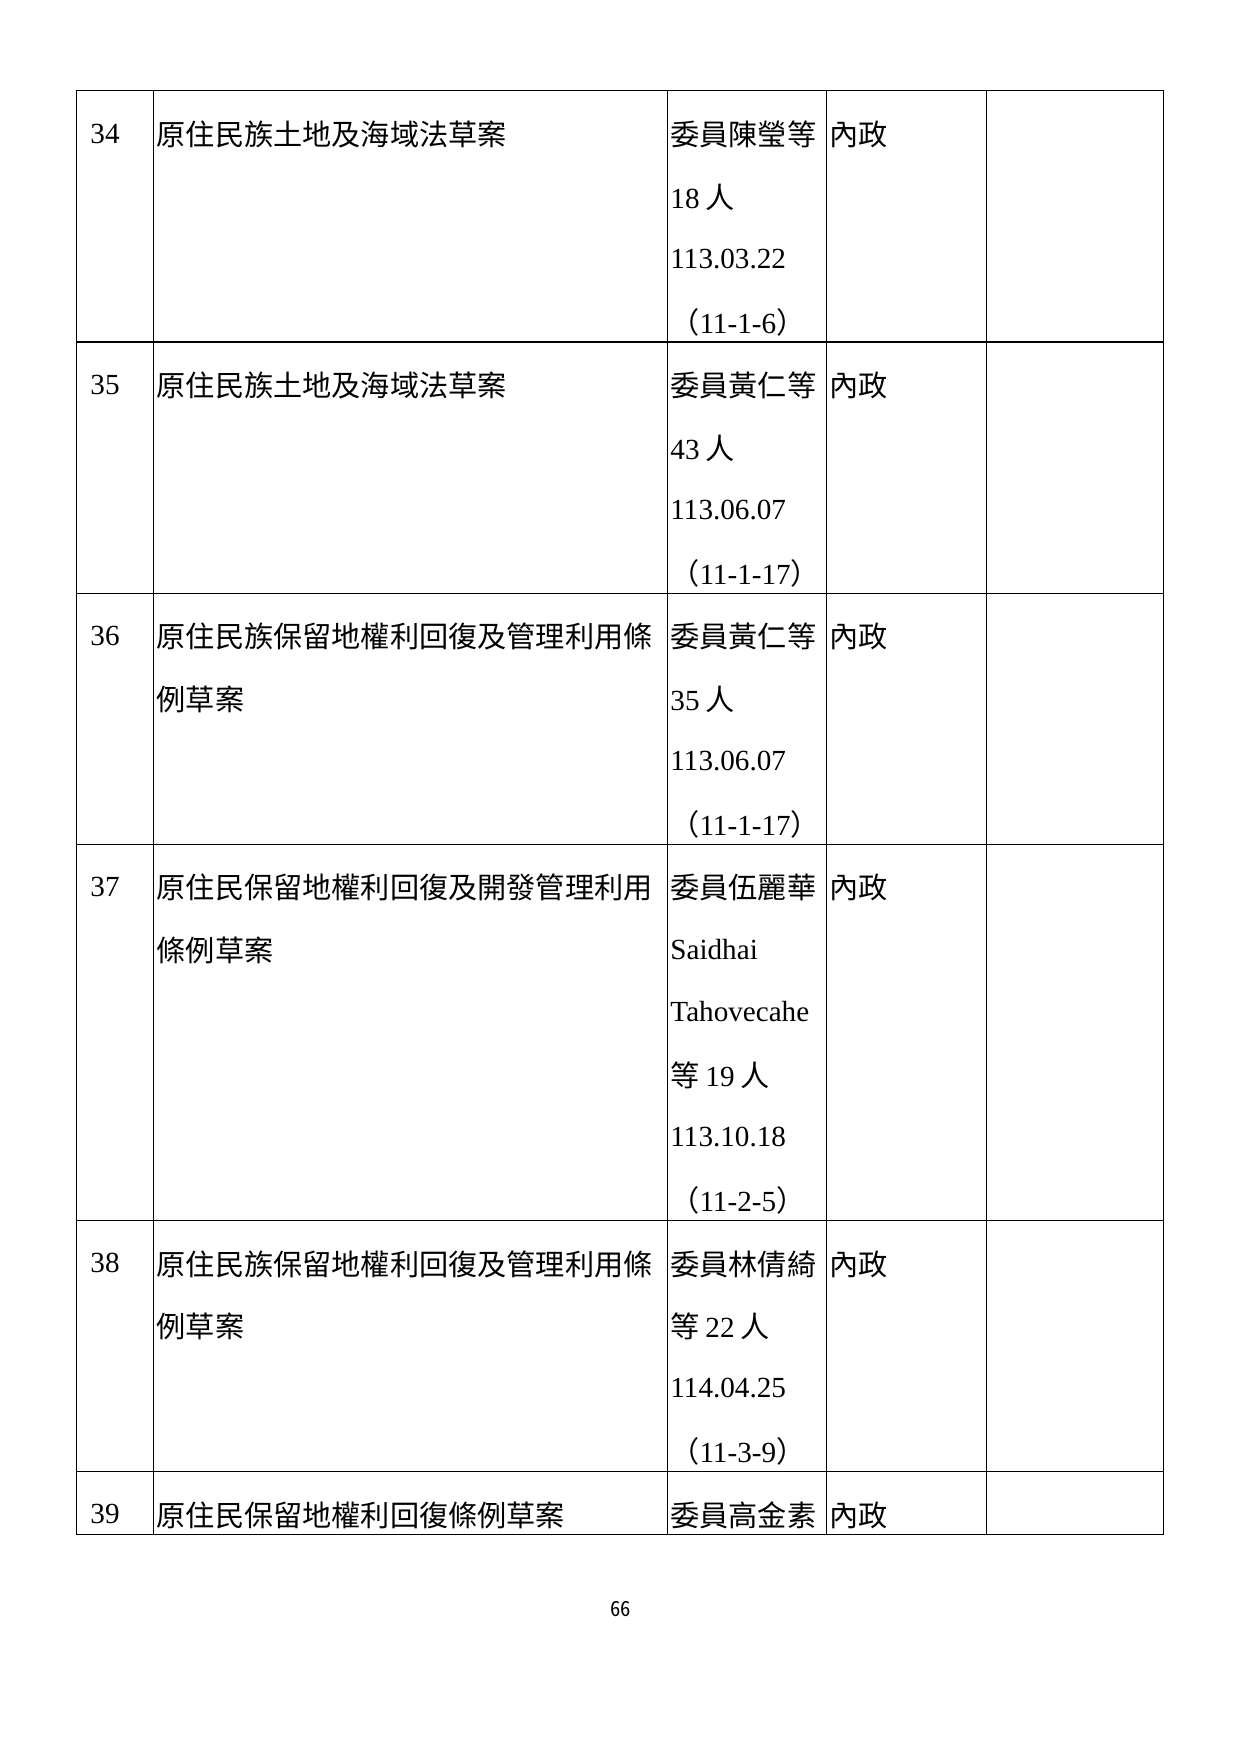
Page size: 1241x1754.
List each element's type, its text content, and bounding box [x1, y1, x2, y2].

table_cell 委員伍麗華Saidhai Tahovecahe等19人 113.10.18 （11-2-5） [668, 845, 826, 1219]
table_cell [987, 91, 1163, 341]
table_cell [987, 1221, 1163, 1471]
table_cell [77, 343, 153, 592]
table_cell 內政 [827, 594, 986, 843]
table_cell 委員林倩綺等22人 114.04.25 （11-3-9） [668, 1221, 826, 1471]
table_cell [77, 594, 153, 843]
table_cell 委員黃仁等43人 113.06.07 （11-1-17） [668, 343, 826, 592]
table_cell [77, 91, 153, 341]
table_cell [987, 343, 1163, 592]
table_cell 原住民保留地權利回復條例草案 [154, 1472, 667, 1534]
table_cell 內政 [827, 845, 986, 1219]
table_cell [987, 594, 1163, 843]
table_cell [987, 1472, 1163, 1534]
table_cell 內政 [827, 1472, 986, 1534]
table_cell 原住民族土地及海域法草案 [154, 91, 667, 341]
table_cell 內政 [827, 343, 986, 592]
table_cell 委員黃仁等35人 113.06.07 （11-1-17） [668, 594, 826, 843]
table_cell 原住民族保留地權利回復及管理利用條例草案 [154, 594, 667, 843]
table_cell 內政 [827, 1221, 986, 1471]
table_cell 原住民族保留地權利回復及管理利用條例草案 [154, 1221, 667, 1471]
table_cell [987, 845, 1163, 1219]
table_cell 原住民族土地及海域法草案 [154, 343, 667, 592]
table_cell [77, 1221, 153, 1471]
table_cell [77, 1472, 153, 1534]
table_cell 委員陳瑩等18人 113.03.22 （11-1-6） [668, 91, 826, 341]
table_cell 原住民保留地權利回復及開發管理利用條例草案 [154, 845, 667, 1219]
table_cell [77, 845, 153, 1219]
table_cell 委員高金素 [668, 1472, 826, 1534]
table_cell 內政 [827, 91, 986, 341]
